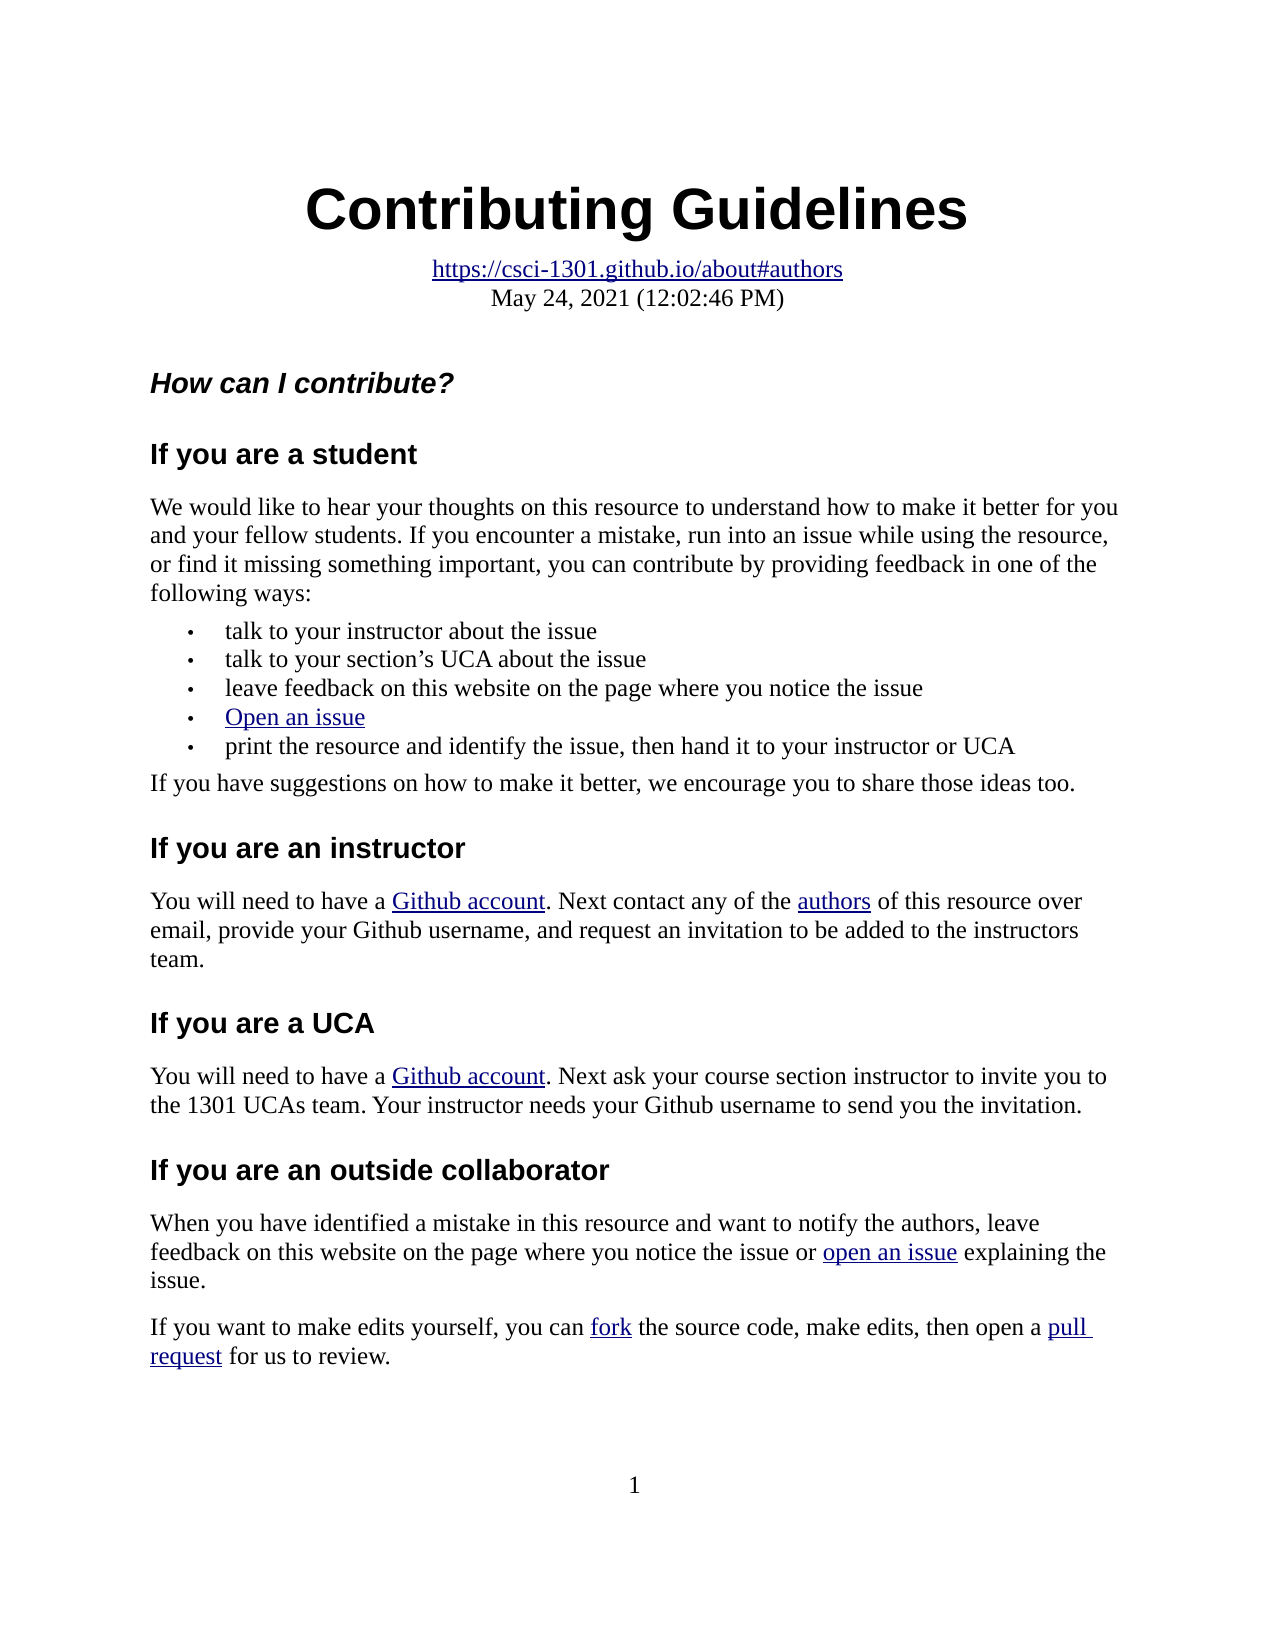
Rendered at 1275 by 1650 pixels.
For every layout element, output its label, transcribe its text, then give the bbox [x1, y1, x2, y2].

title Contributing Guidelines [150, 175, 1125, 242]
subtitle How can I contribute? [150, 366, 1125, 399]
subtitle If you are an instructor [150, 831, 1125, 865]
text May 24, 2021 (12:02:46 PM) [150, 283, 1125, 312]
subtitle If you are an outside collaborator [150, 1153, 1125, 1186]
subtitle If you are a student [150, 437, 1125, 470]
subtitle If you are a UCA [150, 1006, 1125, 1040]
list talk to your section’s UCA about the issue [187, 644, 1125, 673]
list Open an issue [187, 702, 1125, 731]
text https://csci-1301.github.io/about#authors [150, 254, 1125, 283]
list print the resource and identify the issue, then hand it to your instructor or UCA [187, 731, 1125, 759]
text You will need to have a Github account. Next contact any of the authors of this resource over email, provide your Github username, and request an invitation to be added to the instructors team. [150, 886, 1125, 972]
list leave feedback on this website on the page where you notice the issue [187, 673, 1125, 702]
text If you want to make edits yourself, you can fork the source code, make edits, then open a pull request for us to review. [150, 1312, 1125, 1369]
text We would like to hear your thoughts on this resource to understand how to make it better for you and your fellow students. If you encounter a mistake, run into an issue while using the resource, or find it missing something important, you can contribute by providing feedback in one of the following ways: [150, 492, 1125, 607]
text When you have identified a mistake in this resource and want to notify the authors, leave feedback on this website on the page where you notice the issue or open an issue explaining the issue. [150, 1208, 1125, 1294]
text You will need to have a Github account. Next ask your course section instructor to invite you to the 1301 UCAs team. Your instructor needs your Github username to send you the invitation. [150, 1061, 1125, 1119]
list talk to your instructor about the issue [187, 616, 1125, 644]
text If you have suggestions on how to make it better, we encourage you to share those ideas too. [150, 768, 1125, 797]
